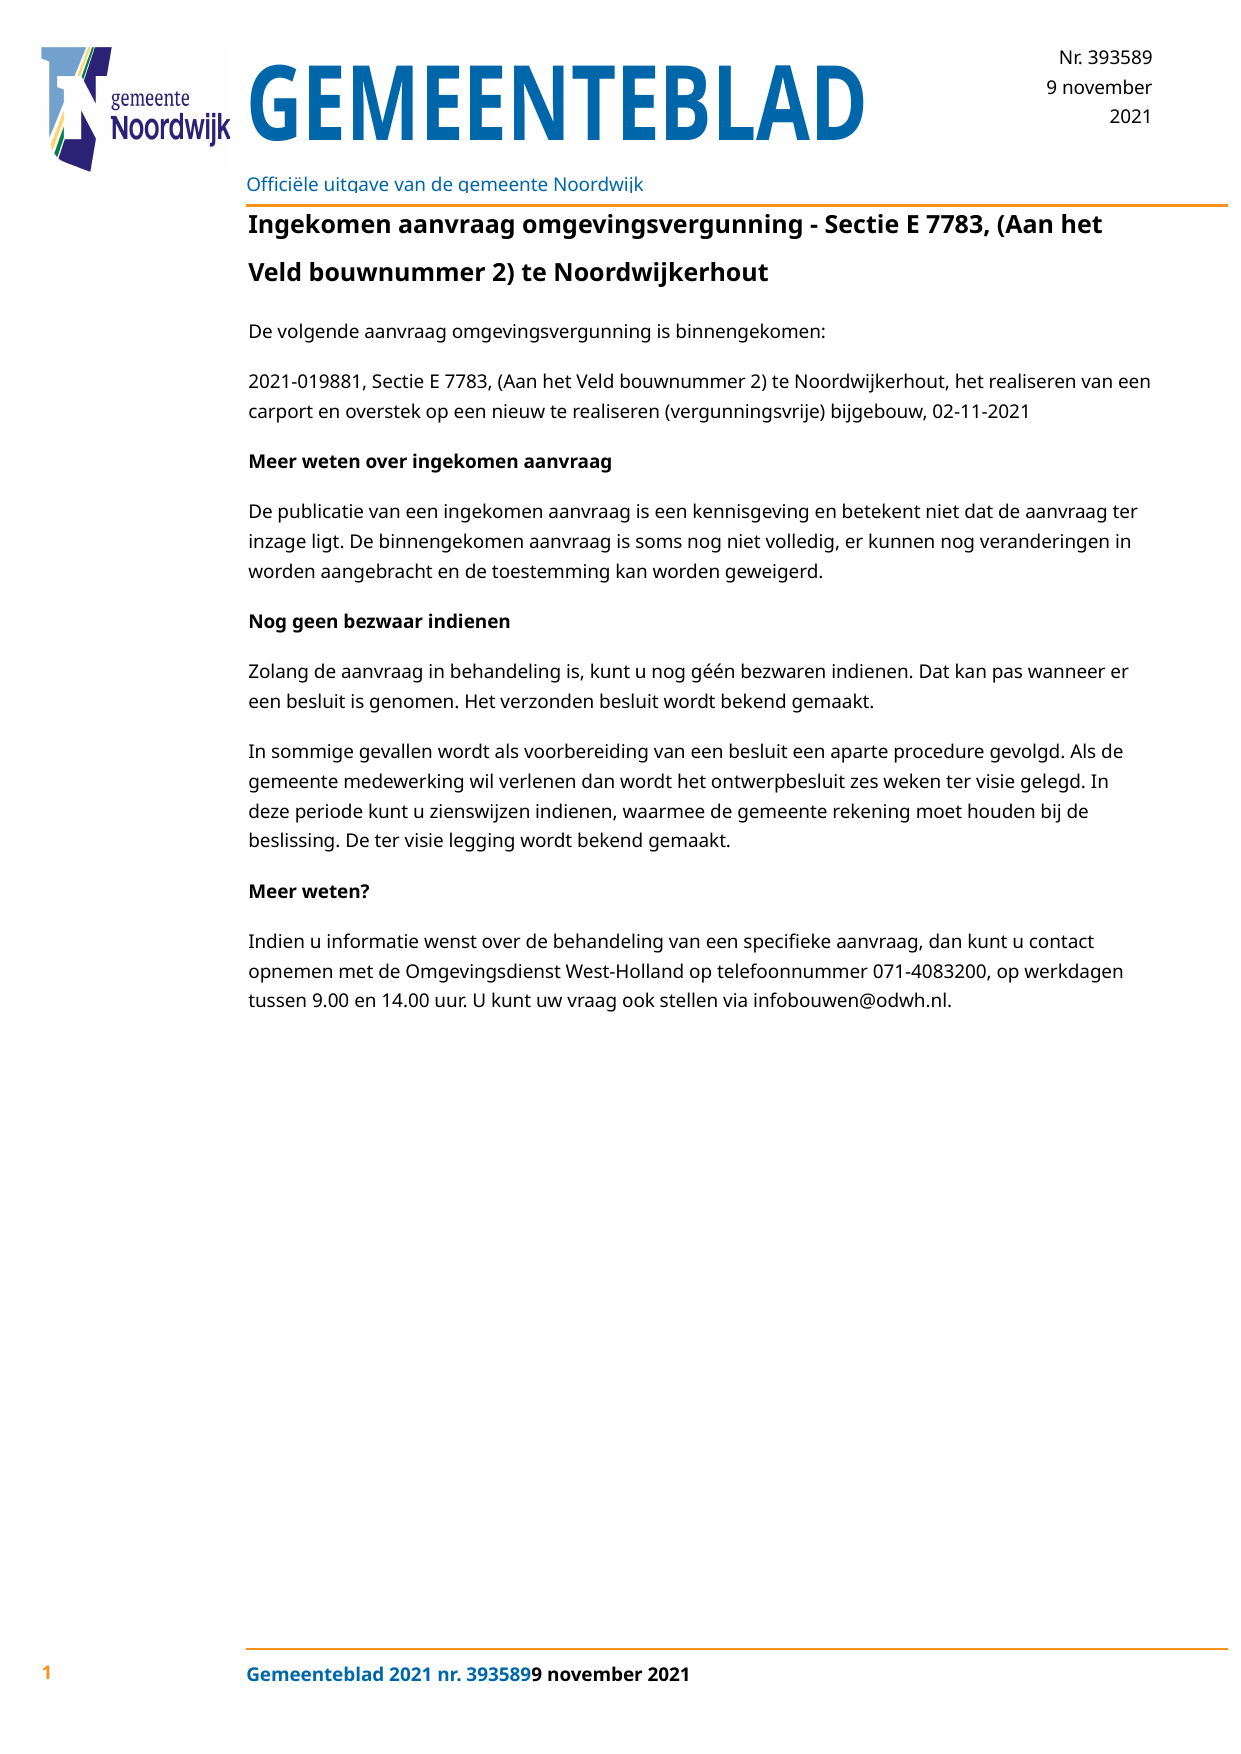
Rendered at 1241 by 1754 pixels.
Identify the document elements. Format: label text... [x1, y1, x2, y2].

text Meer weten? [248, 878, 1152, 904]
picture [41, 47, 231, 172]
text 2021-019881, Sectie E 7783, (Aan het Veld bouwnummer 2) te Noordwijkerhout, het realiseren van een carport en overstek op een nieuw te realiseren (vergunningsvrije) bijgebouw, 02-11-2021 [248, 368, 1152, 424]
text Nog geen bezwaar indienen [248, 608, 1152, 634]
text Zolang de aanvraag in behandeling is, kunt u nog géén bezwaren indienen. Dat kan pas wanneer er een besluit is genomen. Het verzonden besluit wordt bekend gemaakt. [248, 659, 1152, 714]
text Meer weten over ingekomen aanvraag [248, 448, 1152, 474]
text De publicatie van een ingekomen aanvraag is een kennisgeving en betekent niet dat de aanvraag ter inzage ligt. De binnengekomen aanvraag is soms nog niet volledig, er kunnen nog veranderingen in worden aangebracht en de toestemming kan worden geweigerd. [248, 499, 1152, 584]
text Indien u informatie wenst over de behandeling van een specifieke aanvraag, dan kunt u contact opnemen met de Omgevingsdienst West-Holland op telefoonnummer 071-4083200, op werkdagen tussen 9.00 en 14.00 uur. U kunt uw vraag ook stellen via infobouwen@odwh.nl. [248, 928, 1152, 1013]
text In sommige gevallen wordt als voorbereiding van een besluit een aparte procedure gevolgd. Als de gemeente medewerking wil verlenen dan wordt het ontwerpbesluit zes weken ter visie gelegd. In deze periode kunt u zienswijzen indienen, waarmee de gemeente rekening moet houden bij de beslissing. De ter visie legging wordt bekend gemaakt. [248, 739, 1152, 853]
text Ingekomen aanvraag omgevingsvergunning - Sectie E 7783, (Aan het Veld bouwnummer 2) te Noordwijkerhout [248, 207, 1152, 288]
text De volgende aanvraag omgevingsvergunning is binnengekomen: [248, 318, 1152, 344]
